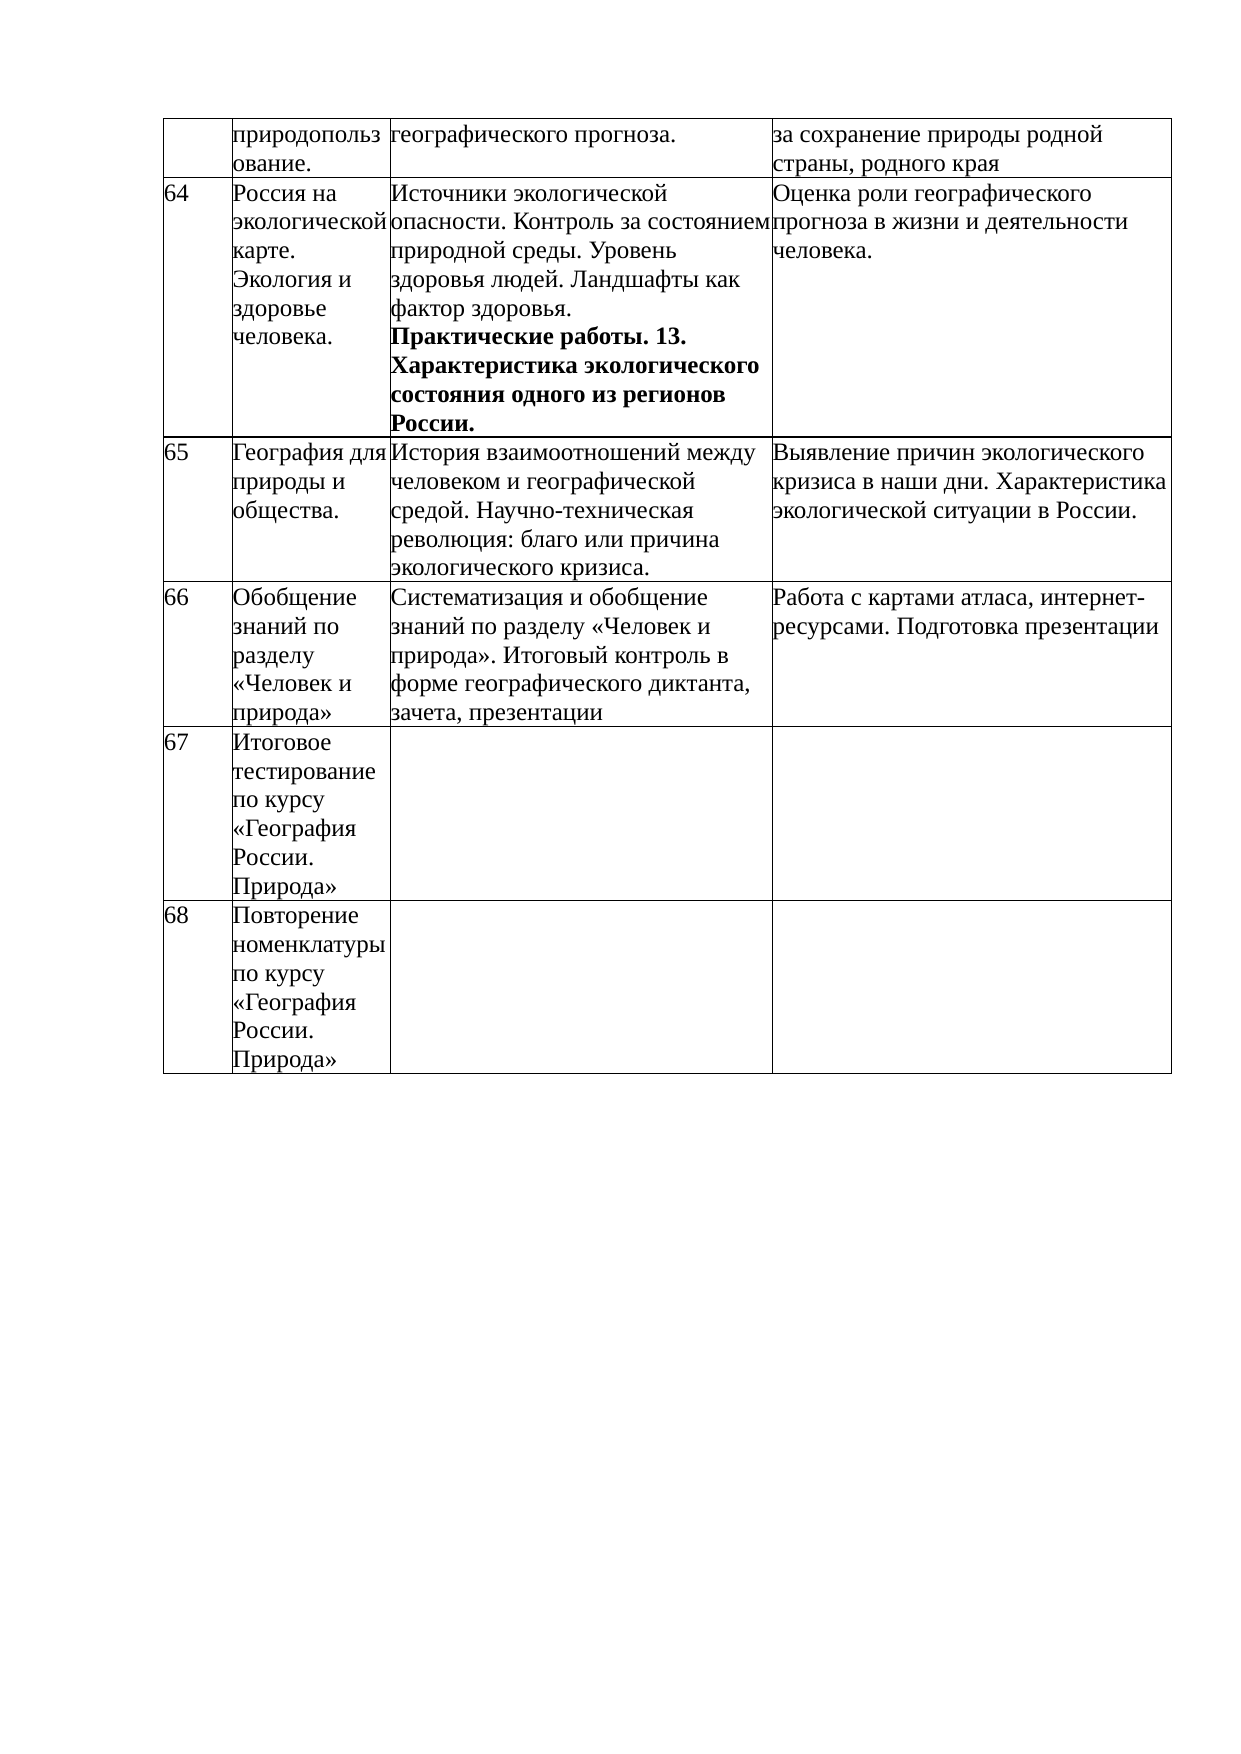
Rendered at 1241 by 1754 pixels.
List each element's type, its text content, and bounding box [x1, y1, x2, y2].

table_cell [773, 901, 1171, 1073]
table_cell 64 [164, 178, 232, 436]
table_cell за сохранение природы родной страны, родного края [773, 119, 1171, 177]
table_cell [391, 901, 772, 1073]
table_cell География для природы и общества. [233, 438, 390, 581]
table_cell Систематизация и обобщение знаний по разделу «Человек и природа». Итоговый контроль в форме географического диктанта, зачета, презентации [391, 582, 772, 726]
table_cell 68 [164, 901, 232, 1073]
table_cell Повторение номенклатуры по курсу «География России. Природа» [233, 901, 390, 1073]
table_cell Выявление причин экологического кризиса в наши дни. Характеристика экологической ситуации в России. [773, 438, 1171, 581]
table_cell [164, 119, 232, 177]
table_cell 66 [164, 582, 232, 726]
table_cell 67 [164, 727, 232, 899]
table_cell природопользование. [233, 119, 390, 177]
table_cell Итоговое тестирование по курсу «География России. Природа» [233, 727, 390, 899]
table_cell [773, 727, 1171, 899]
table_cell [391, 727, 772, 899]
table_cell 65 [164, 438, 232, 581]
table_cell Источники экологической опасности. Контроль за состоянием природной среды. Уровень здоровья людей. Ландшафты как фактор здоровья. Практические работы. 13. Характеристика экологического состояния одного из регионов России. [391, 178, 772, 436]
table_cell географического прогноза. [391, 119, 772, 177]
table_cell Работа с картами атласа, интернет- ресурсами. Подготовка презентации [773, 582, 1171, 726]
table_cell Обобщение знаний по разделу «Человек и природа» [233, 582, 390, 726]
table_cell История взаимоотношений между человеком и географической средой. Научно-техническая революция: благо или причина экологического кризиса. [391, 438, 772, 581]
table_cell Оценка роли географического прогноза в жизни и деятельности человека. [773, 178, 1171, 436]
table_cell Россия на экологической карте. Экология и здоровье человека. [233, 178, 390, 436]
